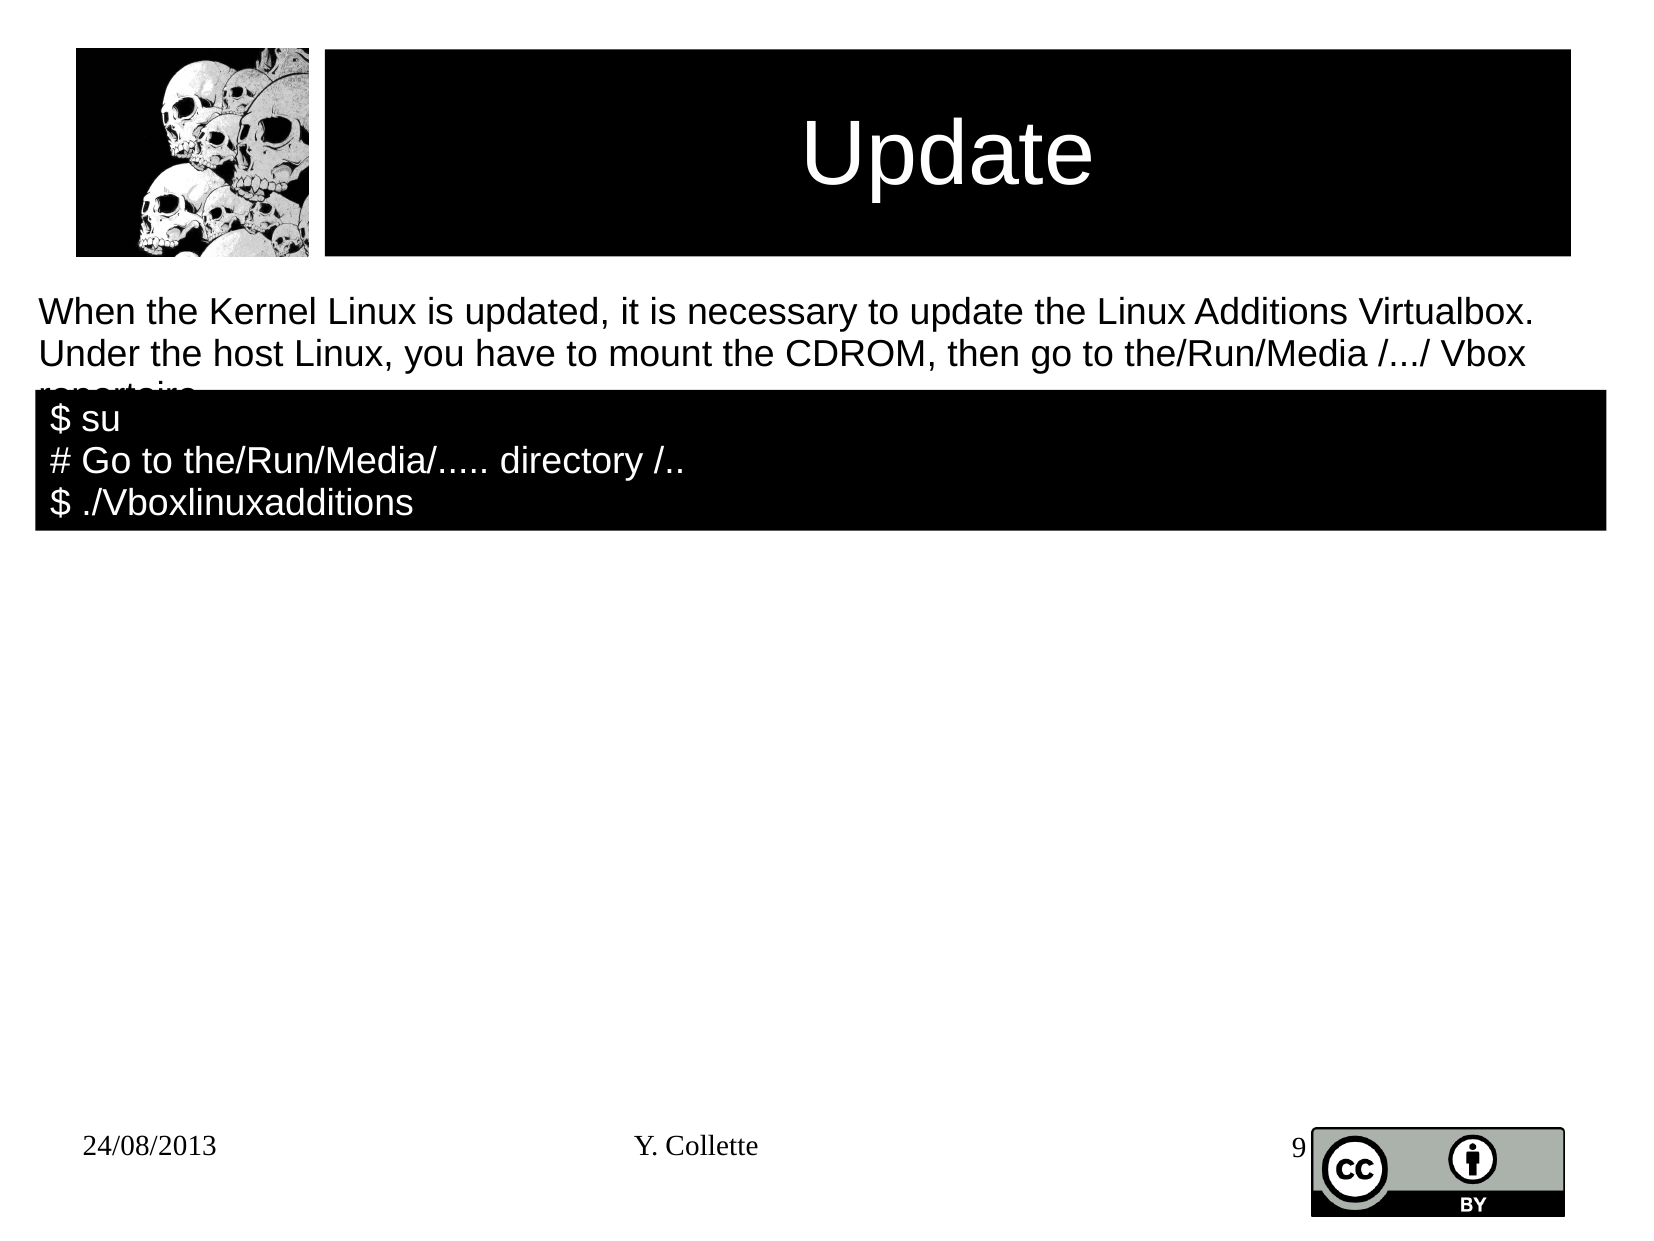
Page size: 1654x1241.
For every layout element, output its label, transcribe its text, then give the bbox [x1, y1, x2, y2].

text_box $ su # Go to the/Run/Media/..... directory /.. $ ./Vboxlinuxadditions [35, 389, 1607, 531]
title Update [324, 49, 1571, 257]
text_box When the Kernel Linux is updated, it is necessary to update the Linux Additions Virtualbox. Under the host Linux, you have to mount the CDROM, then go to the/Run/Media /.../ Vbox repertoire ... [23, 283, 1619, 425]
picture [76, 48, 309, 257]
picture [1311, 1127, 1565, 1217]
